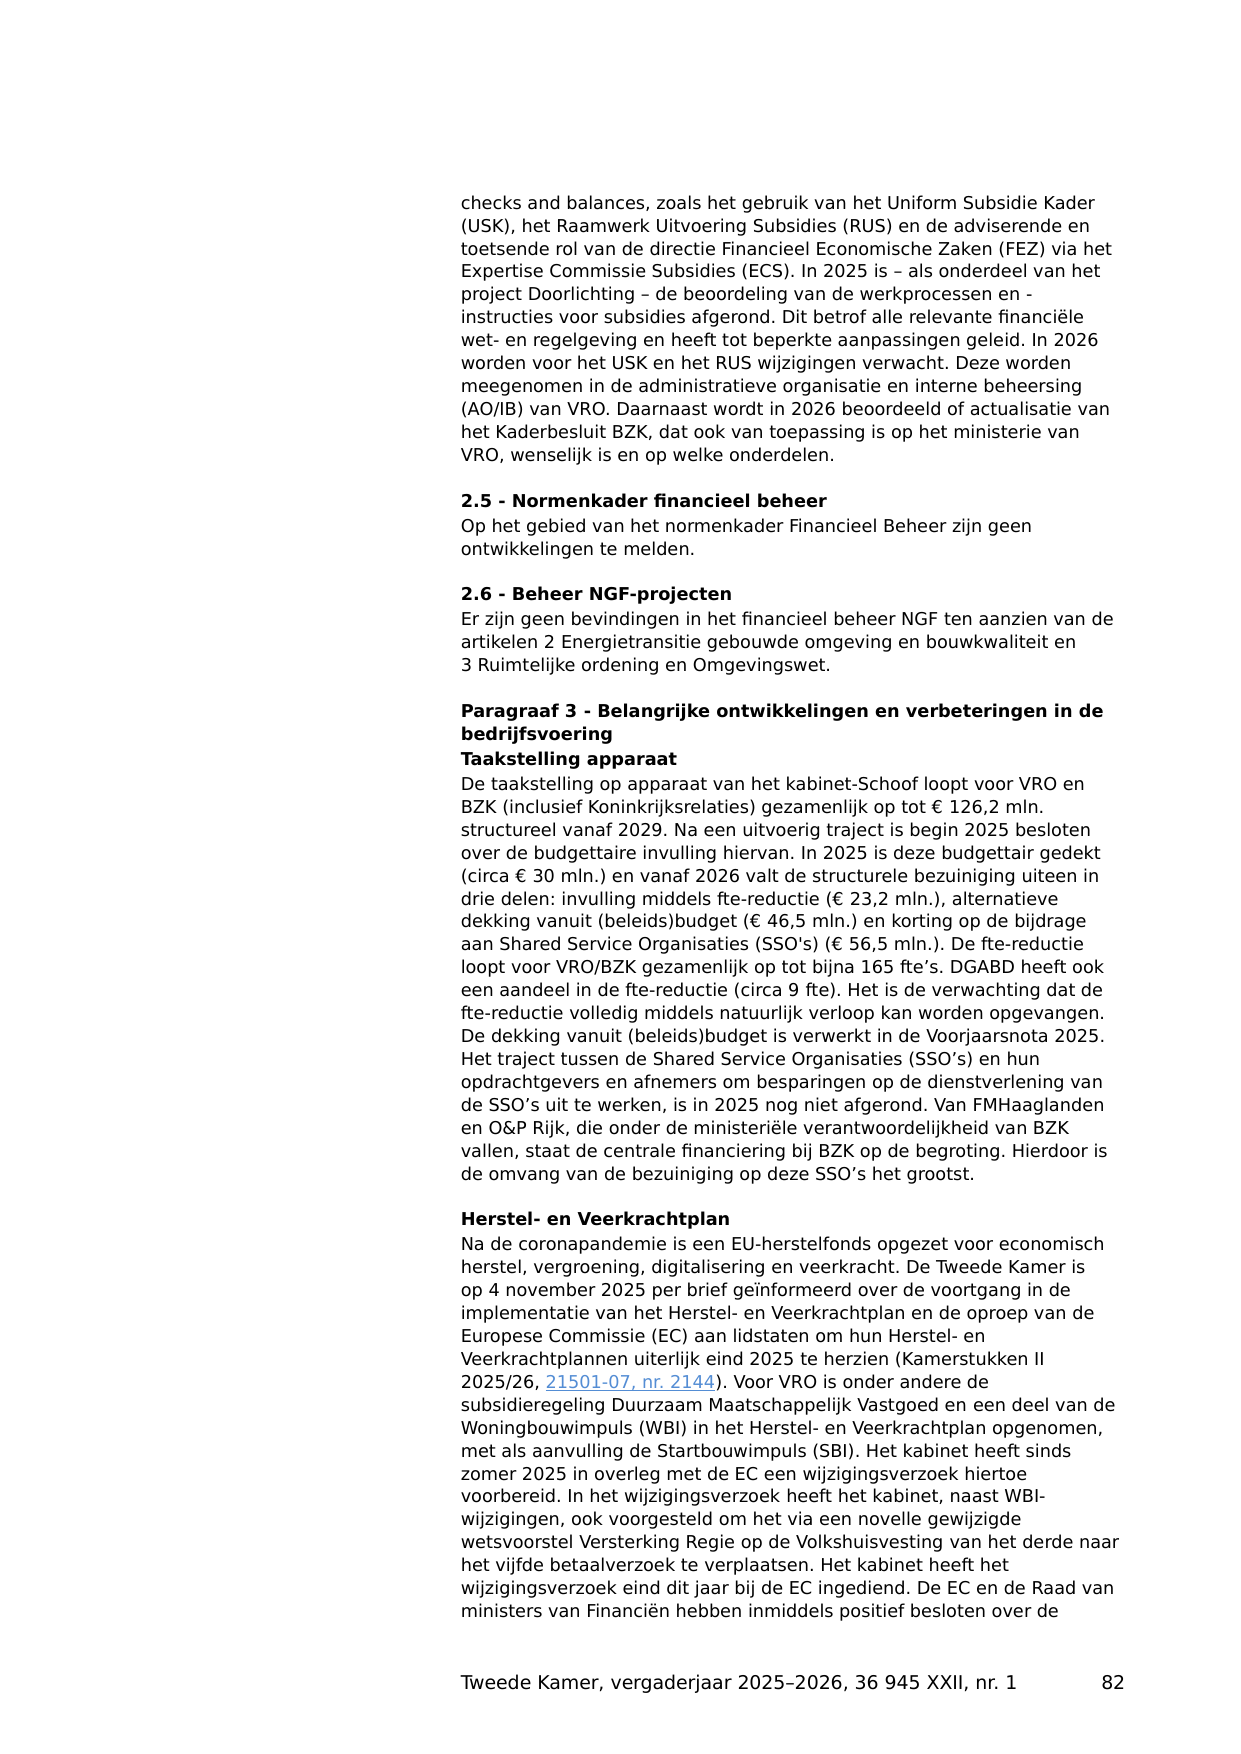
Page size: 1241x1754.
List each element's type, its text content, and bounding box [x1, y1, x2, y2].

text De taakstelling op apparaat van het kabinet-Schoof loopt voor VRO en BZK (inclusief Koninkrijksrelaties) gezamenlijk op tot € 126,2 mln. structureel vanaf 2029. Na een uitvoerig traject is begin 2025 besloten over de budgettaire invulling hiervan. In 2025 is deze budgettair gedekt (circa € 30 mln.) en vanaf 2026 valt de structurele bezuiniging uiteen in drie delen: invulling middels fte-reductie (€ 23,2 mln.), alternatieve dekking vanuit (beleids)budget (€ 46,5 mln.) en korting op de bijdrage aan Shared Service Organisaties (SSO's) (€ 56,5 mln.). De fte-reductie loopt voor VRO/BZK gezamenlijk op tot bijna 165 fte’s. DGABD heeft ook een aandeel in de fte-reductie (circa 9 fte). Het is de verwachting dat de fte-reductie volledig middels natuurlijk verloop kan worden opgevangen. De dekking vanuit (beleids)budget is verwerkt in de Voorjaarsnota 2025. Het traject tussen de Shared Service Organisaties (SSO’s) en hun opdrachtgevers en afnemers om besparingen op de dienstverlening van de SSO’s uit te werken, is in 2025 nog niet afgerond. Van FMHaaglanden en O&P Rijk, die onder de ministeriële verantwoordelijkheid van BZK vallen, staat de centrale financiering bij BZK op de begroting. Hierdoor is de omvang van de bezuiniging op deze SSO’s het grootst. [461, 772, 1125, 1184]
text Herstel- en Veerkrachtplan [461, 1207, 1125, 1230]
text Na de coronapandemie is een EU-herstelfonds opgezet voor economisch herstel, vergroening, digitalisering en veerkracht. De Tweede Kamer is op 4 november 2025 per brief geïnformeerd over de voortgang in de implementatie van het Herstel- en Veerkrachtplan en de oproep van de Europese Commissie (EC) aan lidstaten om hun Herstel- en Veerkrachtplannen uiterlijk eind 2025 te herzien (Kamerstukken II 2025/26, 21501-07, nr. 2144). Voor VRO is onder andere de subsidieregeling Duurzaam Maatschappelijk Vastgoed en een deel van de Woningbouwimpuls (WBI) in het Herstel- en Veerkrachtplan opgenomen, met als aanvulling de Startbouwimpuls (SBI). Het kabinet heeft sinds zomer 2025 in overleg met de EC een wijzigingsverzoek hiertoe voorbereid. In het wijzigingsverzoek heeft het kabinet, naast WBI-wijzigingen, ook voorgesteld om het via een novelle gewijzigde wetsvoorstel Versterking Regie op de Volkshuisvesting van het derde naar het vijfde betaalverzoek te verplaatsen. Het kabinet heeft het wijzigingsverzoek eind dit jaar bij de EC ingediend. De EC en de Raad van ministers van Financiën hebben inmiddels positief besloten over de [461, 1232, 1125, 1622]
text Er zijn geen bevindingen in het financieel beheer NGF ten aanzien van de artikelen 2 Energietransitie gebouwde omgeving en bouwkwaliteit en 3 Ruimtelijke ordening en Omgevingswet. [461, 607, 1125, 676]
text Op het gebied van het normenkader Financieel Beheer zijn geen ontwikkelingen te melden. [461, 514, 1125, 559]
text 2.5 - Normenkader financieel beheer [461, 489, 1125, 512]
text 2.6 - Beheer NGF-projecten [461, 582, 1125, 605]
text Paragraaf 3 - Belangrijke ontwikkelingen en verbeteringen in de bedrijfsvoering [461, 699, 1125, 745]
text Taakstelling apparaat [461, 747, 1125, 770]
text checks and balances, zoals het gebruik van het Uniform Subsidie Kader (USK), het Raamwerk Uitvoering Subsidies (RUS) en de adviserende en toetsende rol van de directie Financieel Economische Zaken (FEZ) via het Expertise Commissie Subsidies (ECS). In 2025 is – als onderdeel van het project Doorlichting – de beoordeling van de werkprocessen en -instructies voor subsidies afgerond. Dit betrof alle relevante financiële wet- en regelgeving en heeft tot beperkte aanpassingen geleid. In 2026 worden voor het USK en het RUS wijzigingen verwacht. Deze worden meegenomen in de administratieve organisatie en interne beheersing (AO/IB) van VRO. Daarnaast wordt in 2026 beoordeeld of actualisatie van het Kaderbesluit BZK, dat ook van toepassing is op het ministerie van VRO, wenselijk is en op welke onderdelen. [461, 191, 1125, 466]
